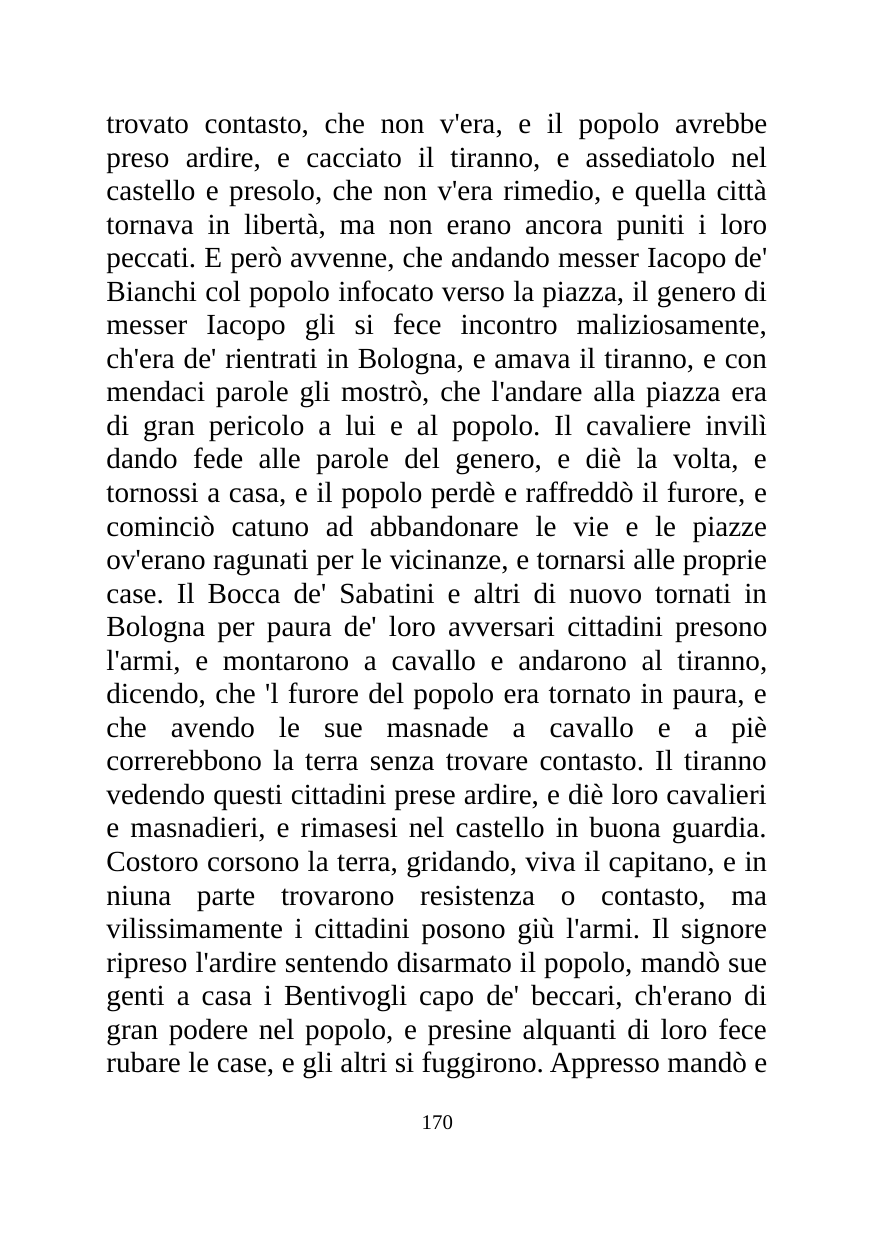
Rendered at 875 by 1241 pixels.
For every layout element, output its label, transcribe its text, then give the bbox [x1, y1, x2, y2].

text trovato contasto, che non v'era, e il popolo avrebbe preso ardire, e cacciato il tiranno, e assediatolo nel castello e presolo, che non v'era rimedio, e quella città tornava in libertà, ma non erano ancora puniti i loro peccati. E però avvenne, che andando messer Iacopo de' Bianchi col popolo infocato verso la piazza, il genero di messer Iacopo gli si fece incontro maliziosamente, ch'era de' rientrati in Bologna, e amava il tiranno, e con mendaci parole gli mostrò, che l'andare alla piazza era di gran pericolo a lui e al popolo. Il cavaliere invilì dando fede alle parole del genero, e diè la volta, e tornossi a casa, e il popolo perdè e raffreddò il furore, e cominciò catuno ad abbandonare le vie e le piazze ov'erano ragunati per le vicinanze, e tornarsi alle proprie case. Il Bocca de' Sabatini e altri di nuovo tornati in Bologna per paura de' loro avversari cittadini presono l'armi, e montarono a cavallo e andarono al tiranno, dicendo, che 'l furore del popolo era tornato in paura, e che avendo le sue masnade a cavallo e a piè correrebbono la terra senza trovare contasto. Il tiranno vedendo questi cittadini prese ardire, e diè loro cavalieri e masnadieri, e rimasesi nel castello in buona guardia. Costoro corsono la terra, gridando, viva il capitano, e in niuna parte trovarono resistenza o contasto, ma vilissimamente i cittadini posono giù l'armi. Il signore ripreso l'ardire sentendo disarmato il popolo, mandò sue genti a casa i Bentivogli capo de' beccari, ch'erano di gran podere nel popolo, e presine alquanti di loro fece rubare le case, e gli altri si fuggirono. Appresso mandò e [106, 106, 768, 1079]
